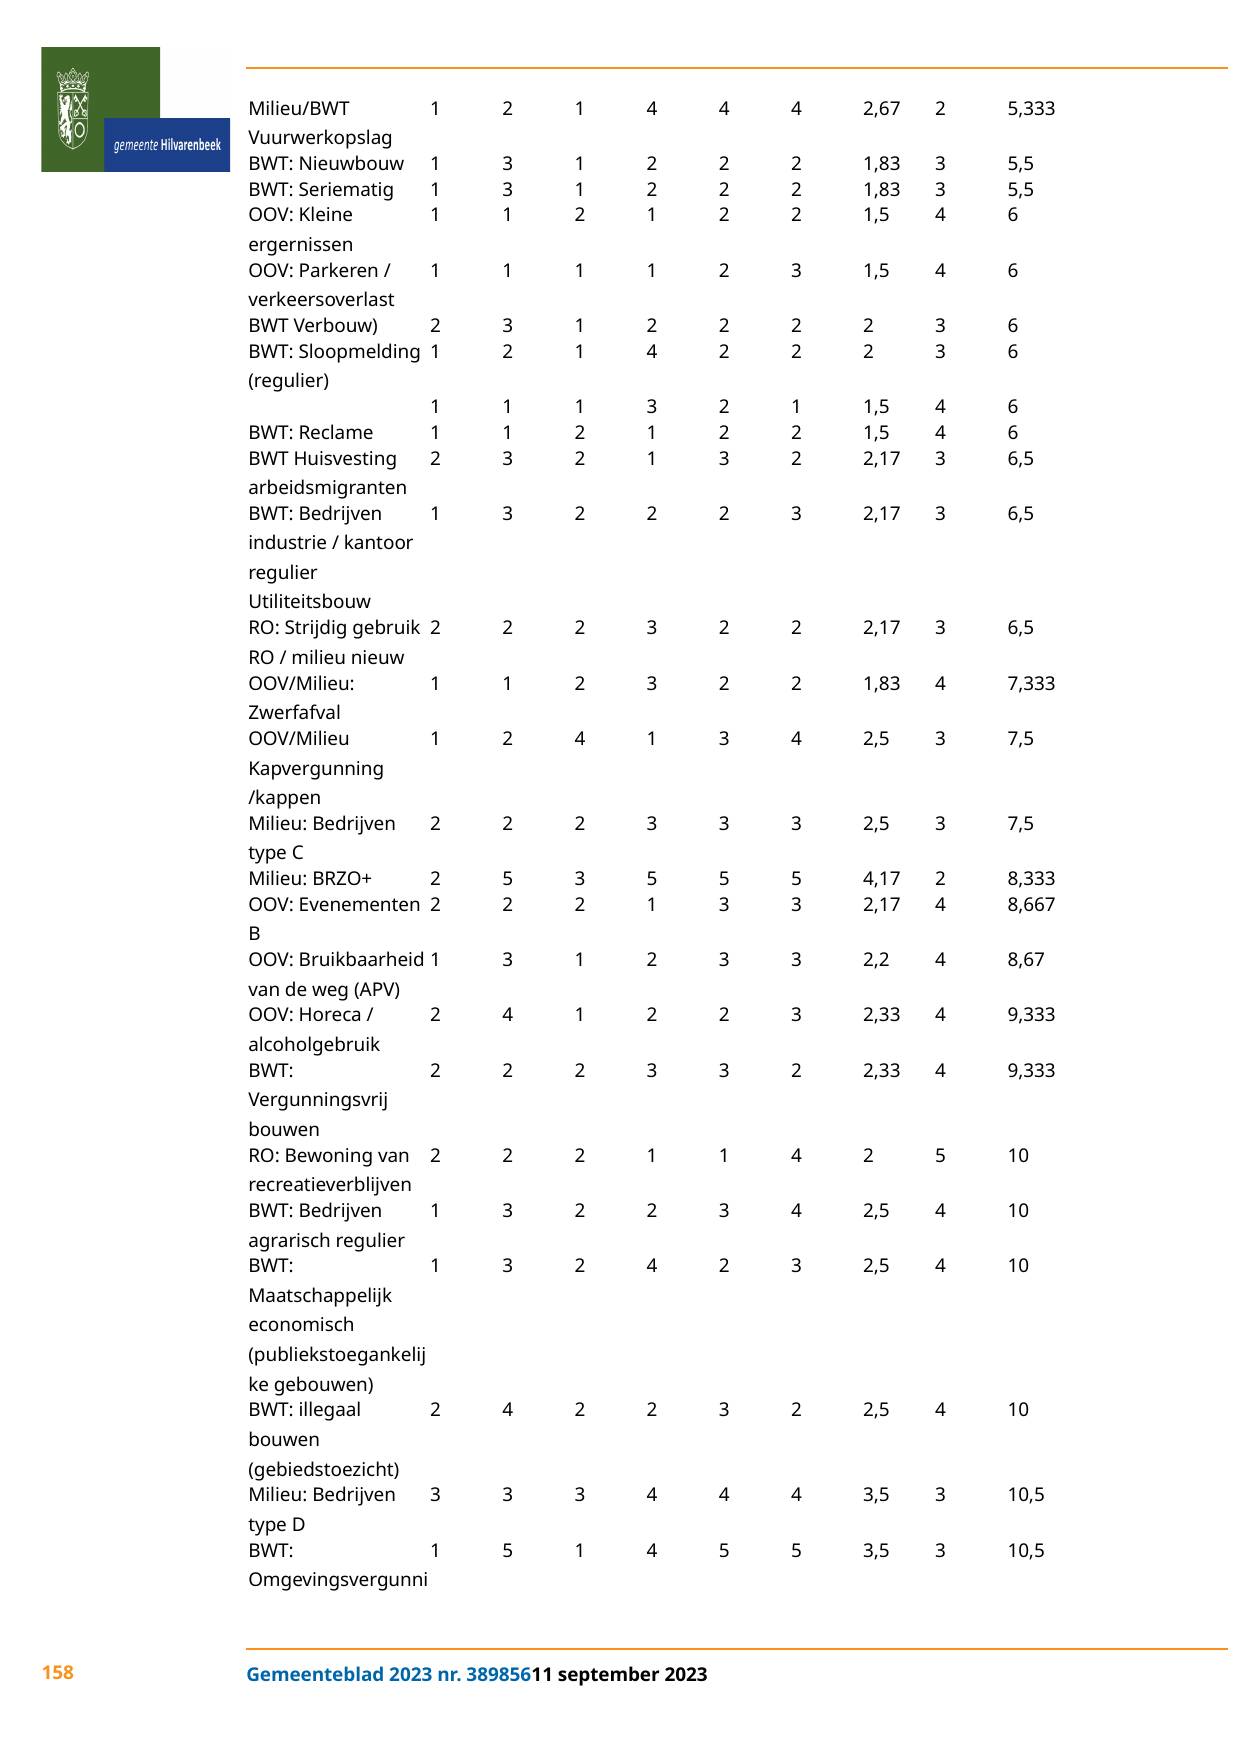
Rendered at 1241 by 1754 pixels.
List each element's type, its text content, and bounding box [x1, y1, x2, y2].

table_cell 1 [430, 95, 502, 150]
table_cell 4 [719, 95, 791, 150]
table_cell [248, 393, 430, 419]
table_cell 2 [719, 176, 791, 202]
table_cell 2 [430, 445, 502, 500]
table_cell 4 [791, 1142, 863, 1197]
table_cell 3 [791, 946, 863, 1002]
table_cell 2,17 [863, 615, 935, 670]
table_cell 3 [502, 445, 574, 500]
table_cell 3 [935, 312, 1007, 338]
table_cell 2 [574, 419, 646, 445]
table_cell 4 [791, 1197, 863, 1252]
table_cell 1 [502, 257, 574, 312]
table_cell 2 [574, 445, 646, 500]
table_cell 1 [430, 419, 502, 445]
table_cell 3 [502, 1197, 574, 1252]
table_cell 1 [430, 1253, 502, 1397]
table_cell OOV/Milieu: Zwerfafval [248, 670, 430, 725]
table_cell [1079, 1397, 1152, 1481]
table_cell 2,5 [863, 725, 935, 810]
table_cell 4 [935, 1397, 1007, 1481]
table_cell 3 [935, 338, 1007, 393]
table_cell 1 [574, 1537, 646, 1592]
table_cell 3 [502, 500, 574, 614]
table_cell 2,17 [863, 445, 935, 500]
table_cell Milieu: Bedrijven type D [248, 1481, 430, 1537]
table_cell 1 [430, 176, 502, 202]
table_cell 4 [935, 946, 1007, 1002]
table_cell 2 [791, 670, 863, 725]
table_cell BWT: Bedrijven industrie / kantoor regulier Utiliteitsbouw [248, 500, 430, 614]
table_cell 4 [935, 1253, 1007, 1397]
table_cell 1,5 [863, 257, 935, 312]
table_cell 5 [791, 1537, 863, 1592]
table_cell 3 [719, 1057, 791, 1142]
table_cell 2 [791, 1057, 863, 1142]
table_cell 3 [502, 1481, 574, 1537]
table_cell 1 [646, 419, 718, 445]
table_cell 2,33 [863, 1002, 935, 1057]
table_cell 1,83 [863, 176, 935, 202]
table_cell 2 [430, 1002, 502, 1057]
table_cell 2 [646, 500, 718, 614]
table_cell 5 [719, 1537, 791, 1592]
table_cell 4 [791, 725, 863, 810]
table_cell 2 [574, 1253, 646, 1397]
table_cell 3 [646, 810, 718, 865]
table_cell [1079, 1057, 1152, 1142]
table_cell 3 [719, 725, 791, 810]
table_cell 4 [646, 1537, 718, 1592]
table_cell 3 [935, 150, 1007, 176]
table_cell BWT: Vergunningsvrij bouwen [248, 1057, 430, 1142]
table_cell 3,5 [863, 1481, 935, 1537]
table_cell 3 [502, 312, 574, 338]
table_cell RO: Strijdig gebruik RO / milieu nieuw [248, 615, 430, 670]
table_cell 1 [430, 202, 502, 257]
table_cell 1 [430, 946, 502, 1002]
table_cell 2 [502, 891, 574, 946]
table_cell 2 [935, 865, 1007, 891]
table_cell 1 [430, 393, 502, 419]
table_cell 3 [719, 946, 791, 1002]
table_cell 2,5 [863, 1197, 935, 1252]
table_cell 1 [574, 257, 646, 312]
table_cell [1079, 670, 1152, 725]
table_cell 6,5 [1007, 445, 1079, 500]
table_cell 1 [502, 393, 574, 419]
table_cell 2 [719, 1002, 791, 1057]
table_cell [1079, 615, 1152, 670]
table_cell 3 [791, 1002, 863, 1057]
table_cell 2 [502, 810, 574, 865]
table_cell 10,5 [1007, 1481, 1079, 1537]
table_cell 4 [646, 95, 718, 150]
table_cell 2 [574, 810, 646, 865]
table_cell 3 [791, 257, 863, 312]
table_cell 2 [646, 1002, 718, 1057]
table_cell 3 [646, 615, 718, 670]
table_cell 3 [935, 1481, 1007, 1537]
table_cell 1 [502, 202, 574, 257]
table_cell 4 [646, 338, 718, 393]
table_cell 3 [935, 1537, 1007, 1592]
table_cell BWT: Nieuwbouw [248, 150, 430, 176]
table_cell 3 [502, 150, 574, 176]
table_cell 2,5 [863, 1253, 935, 1397]
table_cell 8,67 [1007, 946, 1079, 1002]
table_cell 1 [502, 670, 574, 725]
table_cell 2 [791, 202, 863, 257]
table_cell 4 [935, 891, 1007, 946]
table_cell 1 [646, 891, 718, 946]
table_cell 2 [574, 1142, 646, 1197]
table_cell 4 [935, 257, 1007, 312]
table_cell [1079, 946, 1152, 1002]
table_cell BWT: Omgevingsvergunni [248, 1537, 430, 1592]
table_cell 2 [719, 670, 791, 725]
table_cell 1 [574, 176, 646, 202]
table_cell 3 [935, 725, 1007, 810]
table_cell 2 [791, 615, 863, 670]
table_cell 2 [791, 338, 863, 393]
table_cell 2,67 [863, 95, 935, 150]
table_cell 6 [1007, 393, 1079, 419]
table_cell 4 [502, 1397, 574, 1481]
table_cell 2 [719, 338, 791, 393]
table_cell OOV/Milieu Kapvergunning /kappen [248, 725, 430, 810]
table_cell Milieu: Bedrijven type C [248, 810, 430, 865]
table_cell 1 [574, 946, 646, 1002]
table_cell BWT: illegaal bouwen (gebiedstoezicht) [248, 1397, 430, 1481]
table_cell 2 [574, 1397, 646, 1481]
table_cell 3 [574, 865, 646, 891]
table_cell 2 [719, 257, 791, 312]
table_cell BWT: Reclame [248, 419, 430, 445]
table_cell 3 [719, 891, 791, 946]
table_cell 4 [646, 1481, 718, 1537]
table_cell 2 [502, 1142, 574, 1197]
table_cell [1079, 257, 1152, 312]
table_cell 2 [791, 419, 863, 445]
table_cell [1079, 95, 1152, 150]
table_cell 2,2 [863, 946, 935, 1002]
table_cell 3 [791, 891, 863, 946]
table_cell 2 [646, 946, 718, 1002]
table_cell 2 [863, 338, 935, 393]
table_cell 2 [719, 202, 791, 257]
table_cell 3 [935, 615, 1007, 670]
table_cell 3 [719, 1397, 791, 1481]
table_cell 2,17 [863, 500, 935, 614]
table_cell 1 [430, 670, 502, 725]
table_cell 10 [1007, 1397, 1079, 1481]
table_cell 2 [791, 1397, 863, 1481]
table_cell [1079, 176, 1152, 202]
table_cell 4 [935, 1002, 1007, 1057]
table_cell 1 [430, 500, 502, 614]
table_cell 2 [430, 865, 502, 891]
table_cell 1 [574, 95, 646, 150]
table_cell 2 [646, 176, 718, 202]
table_cell [1079, 419, 1152, 445]
table_cell 2 [574, 891, 646, 946]
table_cell [1079, 810, 1152, 865]
table_cell 3 [791, 810, 863, 865]
table_cell 2 [935, 95, 1007, 150]
table_cell [1079, 1142, 1152, 1197]
table_cell 3 [646, 670, 718, 725]
table_cell 3 [791, 1253, 863, 1397]
table_cell [1079, 500, 1152, 614]
table_cell 6 [1007, 257, 1079, 312]
table_cell BWT: Maatschappelijk economisch (publiekstoegankelijke gebouwen) [248, 1253, 430, 1397]
table_cell 5 [791, 865, 863, 891]
table_cell 4 [574, 725, 646, 810]
table_cell 5 [719, 865, 791, 891]
table_cell 2 [502, 1057, 574, 1142]
table_cell 5 [502, 865, 574, 891]
table_cell [1079, 1481, 1152, 1537]
table_cell 6,5 [1007, 500, 1079, 614]
table_cell 2 [719, 419, 791, 445]
table_cell [1079, 1197, 1152, 1252]
table_cell OOV: Kleine ergernissen [248, 202, 430, 257]
table_cell 5,5 [1007, 150, 1079, 176]
table_cell 1 [574, 338, 646, 393]
table_cell 2 [574, 1057, 646, 1142]
table_cell 3 [502, 176, 574, 202]
table_cell [1079, 725, 1152, 810]
table_cell 8,333 [1007, 865, 1079, 891]
table_cell [1079, 393, 1152, 419]
table_cell 2 [430, 1397, 502, 1481]
table_cell 2 [791, 176, 863, 202]
table_cell 2 [863, 1142, 935, 1197]
table_cell [1079, 150, 1152, 176]
table_cell 5 [935, 1142, 1007, 1197]
table_cell [1079, 202, 1152, 257]
table_cell 2 [502, 725, 574, 810]
table_cell 3 [935, 445, 1007, 500]
table_cell 7,5 [1007, 810, 1079, 865]
table_cell 5,333 [1007, 95, 1079, 150]
table_cell 3 [646, 393, 718, 419]
table_cell 3 [791, 500, 863, 614]
table_cell 1 [574, 150, 646, 176]
table_cell 4,17 [863, 865, 935, 891]
table_cell 2 [502, 615, 574, 670]
table_cell 1 [574, 393, 646, 419]
table_cell BWT Huisvesting arbeidsmigranten [248, 445, 430, 500]
table_cell 2,33 [863, 1057, 935, 1142]
table_cell OOV: Evenementen B [248, 891, 430, 946]
table_cell 2 [719, 312, 791, 338]
table_cell 10 [1007, 1253, 1079, 1397]
table_cell 1 [646, 725, 718, 810]
table_cell 3 [935, 500, 1007, 614]
table_cell 3 [719, 810, 791, 865]
table_cell 3 [935, 810, 1007, 865]
table_cell 5 [502, 1537, 574, 1592]
table_cell BWT: Sloopmelding (regulier) [248, 338, 430, 393]
table_cell 3 [935, 176, 1007, 202]
table_cell [1079, 312, 1152, 338]
table_cell 8,667 [1007, 891, 1079, 946]
table_cell 3 [719, 1197, 791, 1252]
table_cell 1 [430, 1197, 502, 1252]
table_cell Milieu: BRZO+ [248, 865, 430, 891]
table_cell 6 [1007, 202, 1079, 257]
table_cell 5 [646, 865, 718, 891]
table_cell 1 [430, 1537, 502, 1592]
table_cell [1079, 865, 1152, 891]
table_cell 1 [646, 445, 718, 500]
table_cell 1 [646, 1142, 718, 1197]
table_cell 1,83 [863, 670, 935, 725]
table_cell 2 [574, 670, 646, 725]
table_cell [1079, 1002, 1152, 1057]
table_cell 6 [1007, 312, 1079, 338]
table_cell 2 [719, 150, 791, 176]
table_cell 3 [719, 445, 791, 500]
table_cell 3 [502, 946, 574, 1002]
table_cell 2 [574, 1197, 646, 1252]
table_cell 1 [646, 257, 718, 312]
table_cell 4 [935, 393, 1007, 419]
table_cell 3 [646, 1057, 718, 1142]
table_cell 1,83 [863, 150, 935, 176]
table_cell 2 [430, 615, 502, 670]
table_cell 2 [646, 1397, 718, 1481]
table_cell 2 [791, 445, 863, 500]
table_cell 4 [502, 1002, 574, 1057]
table_cell 2,17 [863, 891, 935, 946]
table_cell 3 [574, 1481, 646, 1537]
table_cell 2 [646, 150, 718, 176]
table_cell 2 [430, 810, 502, 865]
table_cell 2 [791, 312, 863, 338]
table_cell 7,5 [1007, 725, 1079, 810]
table_cell 2 [430, 312, 502, 338]
table_cell 2,5 [863, 1397, 935, 1481]
table_cell OOV: Parkeren / verkeersoverlast [248, 257, 430, 312]
table_cell 1,5 [863, 393, 935, 419]
table_cell 2 [430, 1057, 502, 1142]
table_cell 2 [719, 500, 791, 614]
picture [41, 47, 231, 172]
table_cell 2 [574, 500, 646, 614]
table_cell 1,5 [863, 419, 935, 445]
table_cell 1 [646, 202, 718, 257]
table_cell 9,333 [1007, 1057, 1079, 1142]
table_cell 5,5 [1007, 176, 1079, 202]
table_cell 4 [935, 670, 1007, 725]
table_cell 2 [502, 338, 574, 393]
table_cell 3 [430, 1481, 502, 1537]
table_cell OOV: Horeca / alcoholgebruik [248, 1002, 430, 1057]
table_cell 1,5 [863, 202, 935, 257]
table_cell 1 [791, 393, 863, 419]
table_cell 2 [719, 615, 791, 670]
table_cell 2 [791, 150, 863, 176]
table_cell [1079, 1253, 1152, 1397]
table_cell 2,5 [863, 810, 935, 865]
table_cell 9,333 [1007, 1002, 1079, 1057]
table_cell 10,5 [1007, 1537, 1079, 1592]
table_cell 1 [574, 312, 646, 338]
table_cell 2 [430, 891, 502, 946]
table_cell BWT: Bedrijven agrarisch regulier [248, 1197, 430, 1252]
table_cell BWT Verbouw) [248, 312, 430, 338]
table_cell 2 [646, 312, 718, 338]
table_cell [1079, 445, 1152, 500]
table_cell 4 [791, 95, 863, 150]
table_cell 7,333 [1007, 670, 1079, 725]
table_cell 1 [719, 1142, 791, 1197]
table_cell [1079, 891, 1152, 946]
table_cell 2 [863, 312, 935, 338]
table_cell 10 [1007, 1142, 1079, 1197]
table_cell 1 [430, 150, 502, 176]
table_cell [1079, 1537, 1152, 1592]
table_cell 6,5 [1007, 615, 1079, 670]
table_cell 4 [935, 1057, 1007, 1142]
table_cell 2 [646, 1197, 718, 1252]
table_cell 4 [935, 202, 1007, 257]
table_cell 6 [1007, 419, 1079, 445]
table_cell 2 [430, 1142, 502, 1197]
table_cell 1 [574, 1002, 646, 1057]
table_cell 2 [719, 1253, 791, 1397]
table_cell 4 [791, 1481, 863, 1537]
table_cell 3 [502, 1253, 574, 1397]
table_cell 4 [935, 1197, 1007, 1252]
table_cell OOV: Bruikbaarheid van de weg (APV) [248, 946, 430, 1002]
table_cell 1 [430, 725, 502, 810]
table_cell Milieu/BWT Vuurwerkopslag [248, 95, 430, 150]
table_cell 3,5 [863, 1537, 935, 1592]
table_cell 4 [646, 1253, 718, 1397]
table_cell 4 [719, 1481, 791, 1537]
table_cell 2 [502, 95, 574, 150]
table_cell 4 [935, 419, 1007, 445]
table_cell 1 [502, 419, 574, 445]
table_cell 2 [719, 393, 791, 419]
table_cell BWT: Seriematig [248, 176, 430, 202]
table_cell 2 [574, 615, 646, 670]
table_cell RO: Bewoning van recreatieverblijven [248, 1142, 430, 1197]
table_cell 1 [430, 338, 502, 393]
table_cell 2 [574, 202, 646, 257]
table_cell 1 [430, 257, 502, 312]
table_cell 10 [1007, 1197, 1079, 1252]
table_cell 6 [1007, 338, 1079, 393]
table_cell [1079, 338, 1152, 393]
